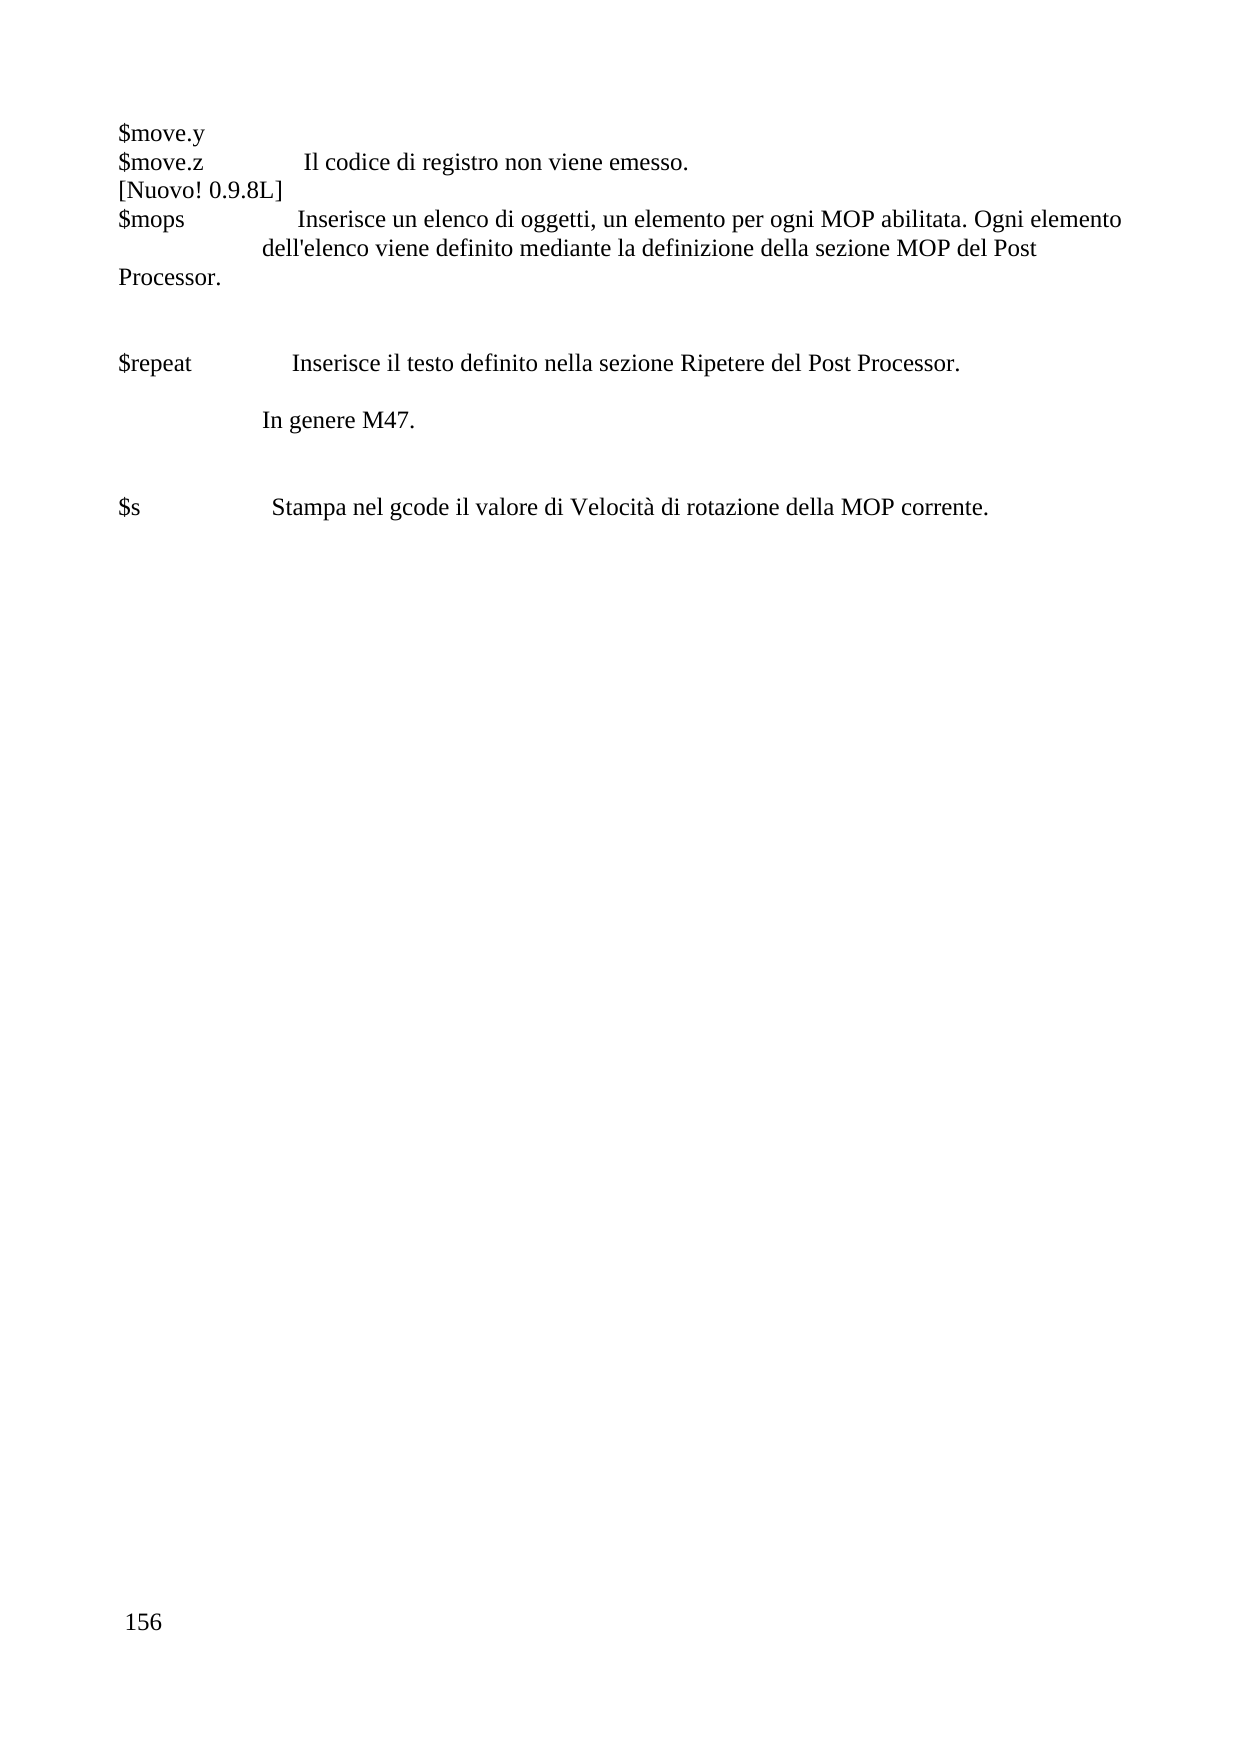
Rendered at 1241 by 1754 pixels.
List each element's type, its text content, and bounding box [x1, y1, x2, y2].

text dell'elenco viene definito mediante la definizione della sezione MOP del Post Processor. [118, 233, 1122, 291]
text $mops Inserisce un elenco di oggetti, un elemento per ogni MOP abilitata. Ogni elemento [118, 204, 1122, 233]
text $s Stampa nel gcode il valore di Velocità di rotazione della MOP corrente. [118, 492, 1122, 521]
text In genere M47. [118, 406, 1122, 434]
text $repeat Inserisce il testo definito nella sezione Ripetere del Post Processor. [118, 348, 1122, 377]
text [Nuovo! 0.9.8L] [118, 176, 1122, 204]
text $move.z Il codice di registro non viene emesso. [118, 147, 1122, 176]
text $move.y [118, 118, 1122, 147]
